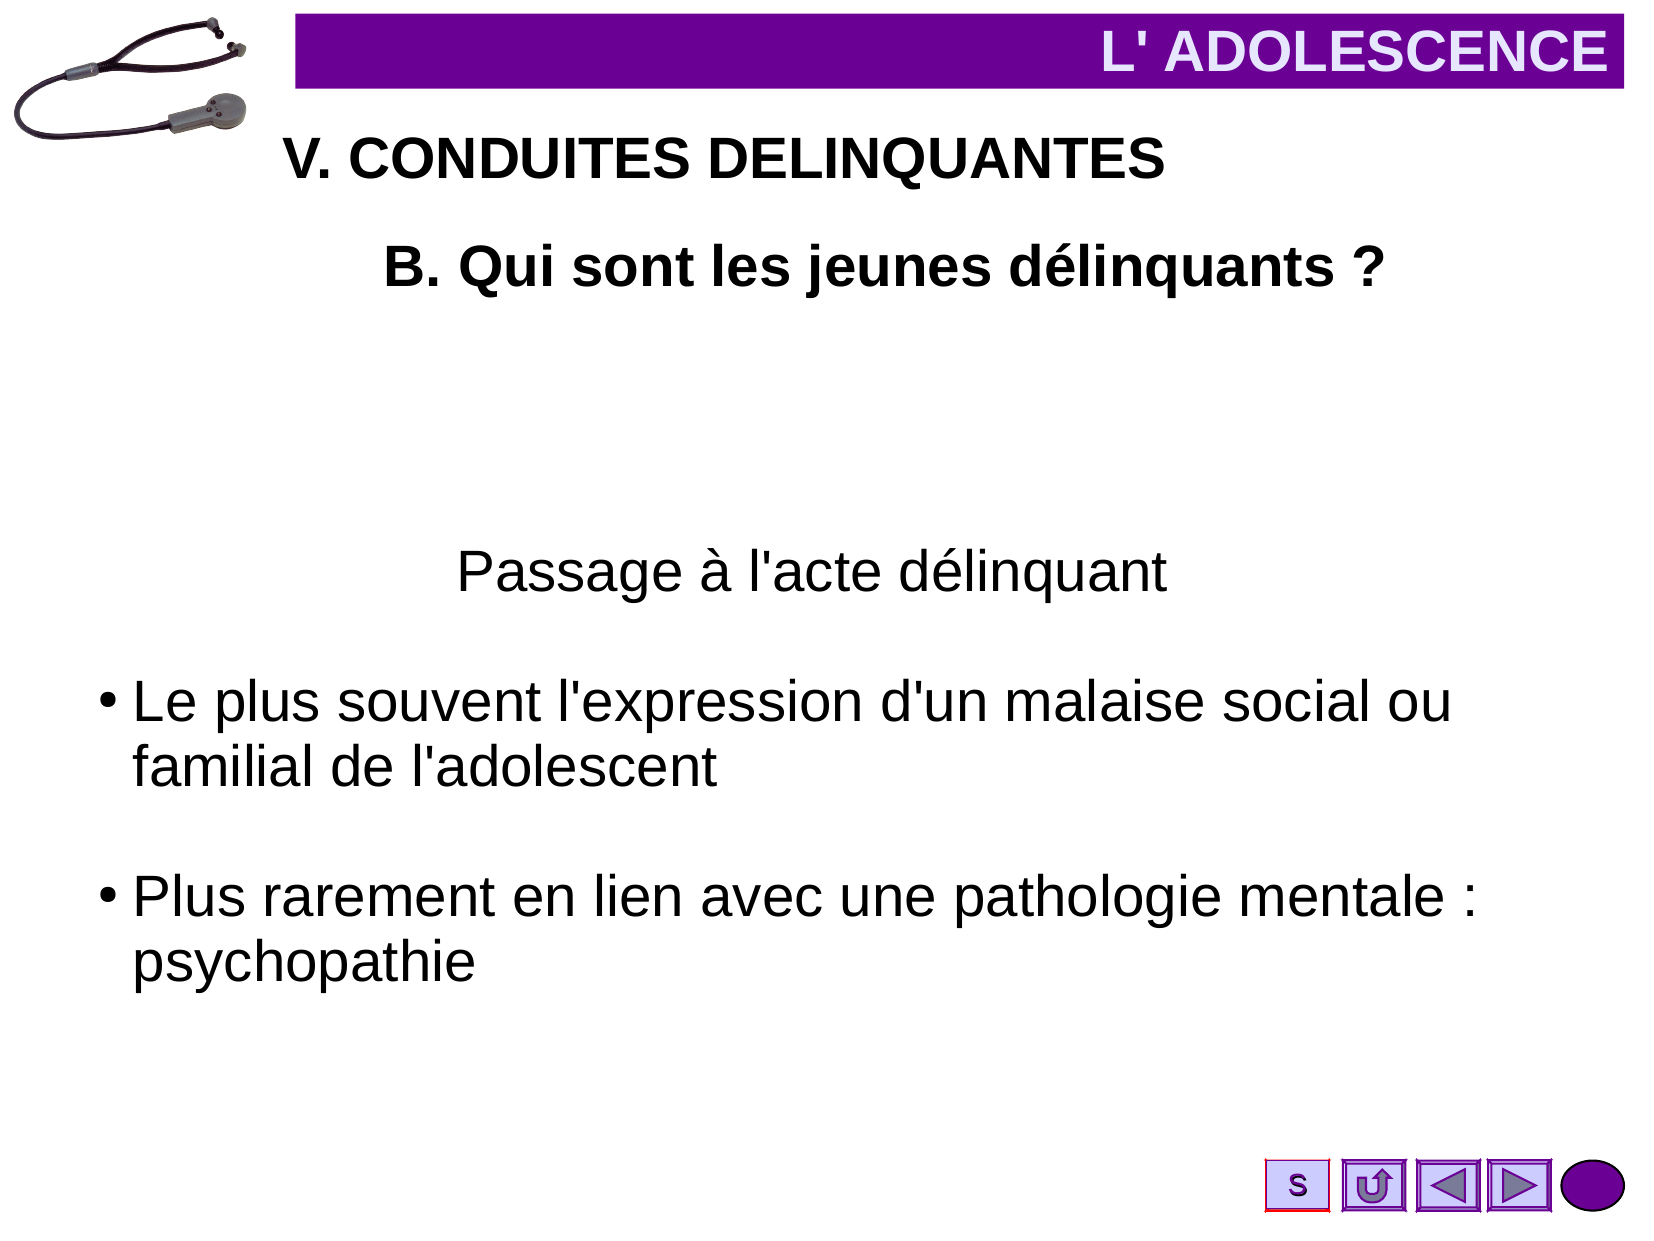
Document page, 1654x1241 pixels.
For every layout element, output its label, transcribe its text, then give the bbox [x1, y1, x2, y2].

text_box Passage à l'acte délinquant Le plus souvent l'expression d'un malaise social ou familial de l'adolescent Plus rarement en lien avec une pathologie mentale : psychopathie [47, 531, 1595, 1070]
text_box L' ADOLESCENCE [295, 13, 1625, 89]
picture [8, 8, 260, 153]
text_box B. Qui sont les jeunes délinquants ? [383, 206, 1418, 325]
text_box V. CONDUITES DELINQUANTES [267, 118, 1182, 200]
text_box [1561, 1160, 1625, 1211]
